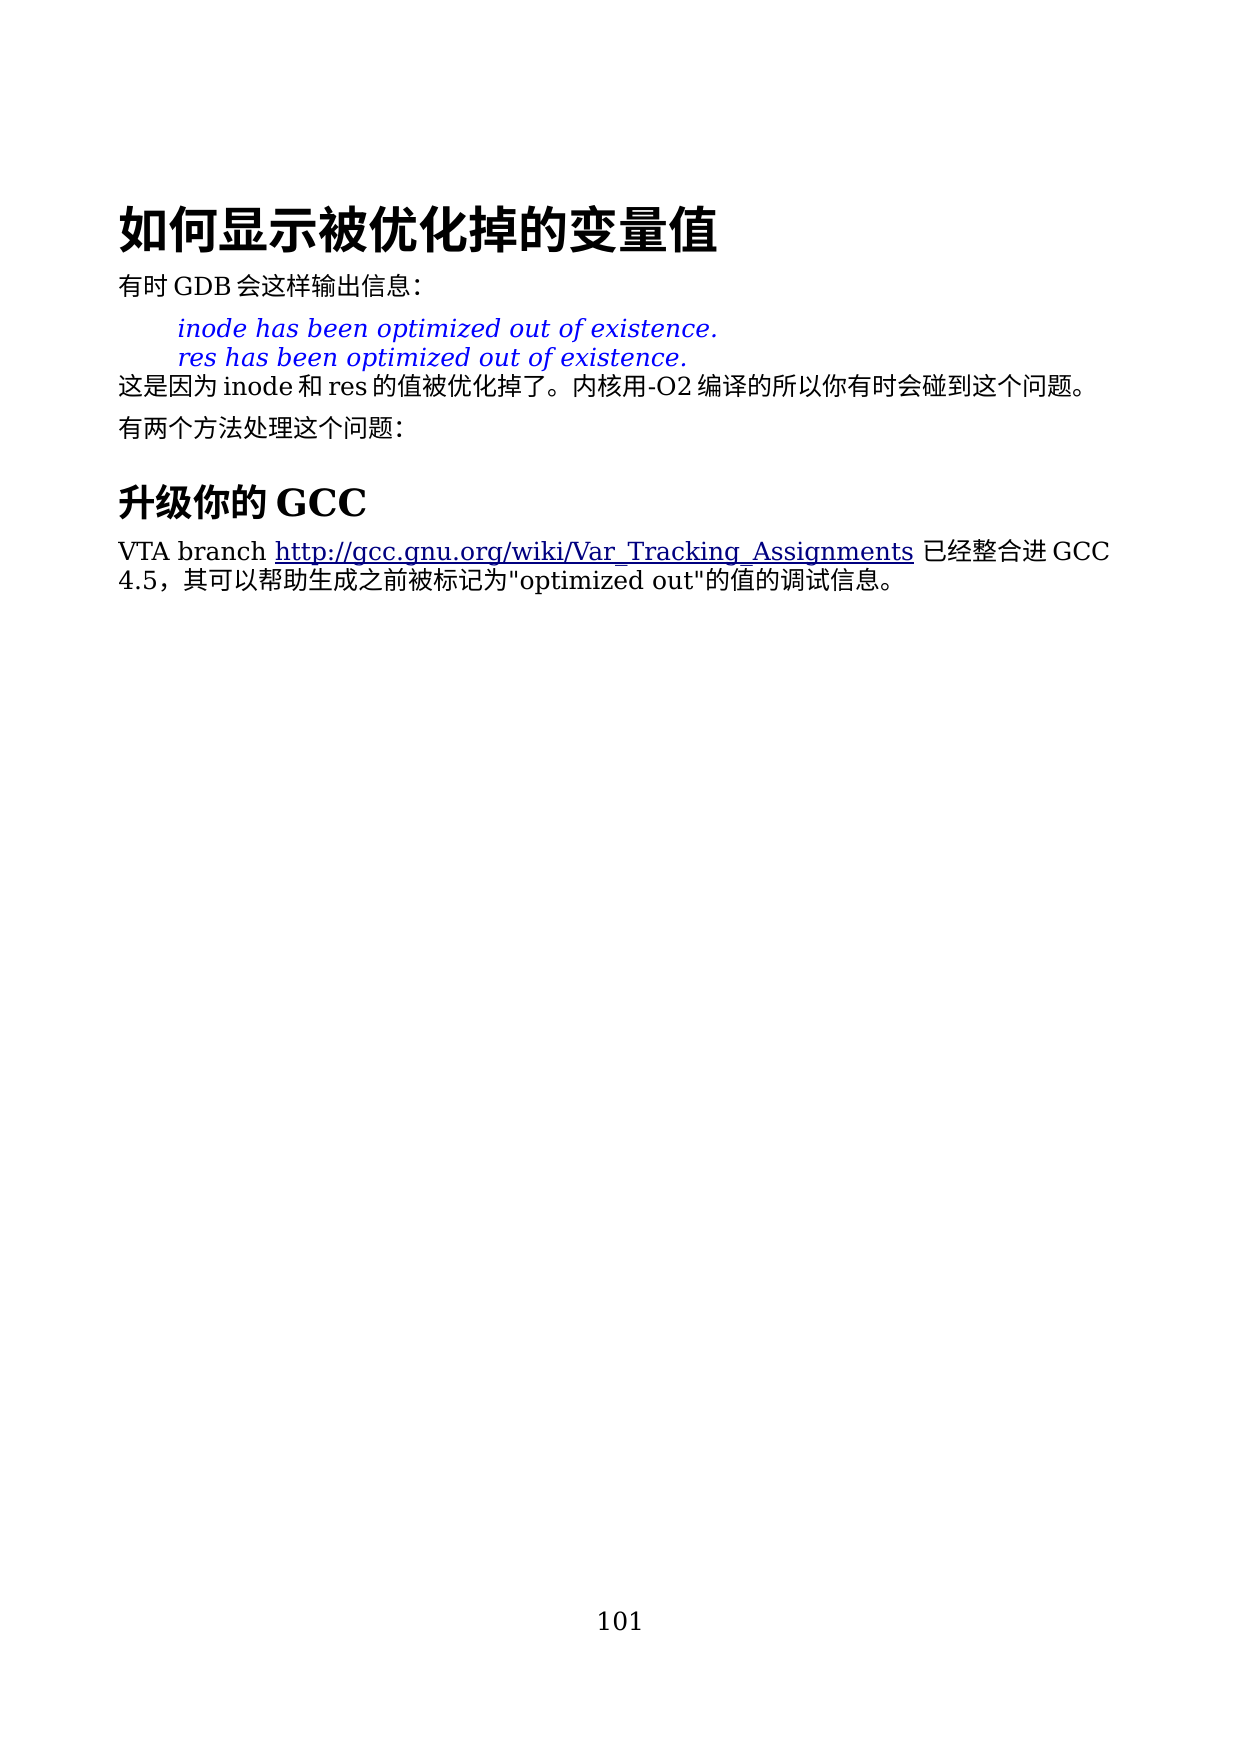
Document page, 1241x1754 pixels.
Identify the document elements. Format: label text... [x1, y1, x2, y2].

subtitle 升级你的GCC [118, 481, 1122, 525]
text res has been optimized out of existence. [177, 343, 1063, 372]
text 这是因为inode和res的值被优化掉了。内核用-O2编译的所以你有时会碰到这个问题。 [118, 372, 1122, 402]
text inode has been optimized out of existence. [177, 314, 1063, 343]
text 有两个方法处理这个问题： [118, 414, 1122, 443]
text 有时GDB会这样输出信息： [118, 272, 1122, 302]
subtitle 如何显示被优化掉的变量值 [118, 202, 1122, 260]
text VTA branch http://gcc.gnu.org/wiki/Var_Tracking_Assignments 已经整合进GCC 4.5，其可以帮助生成之前被标记为"optimized out"的值的调试信息。 [118, 537, 1122, 596]
